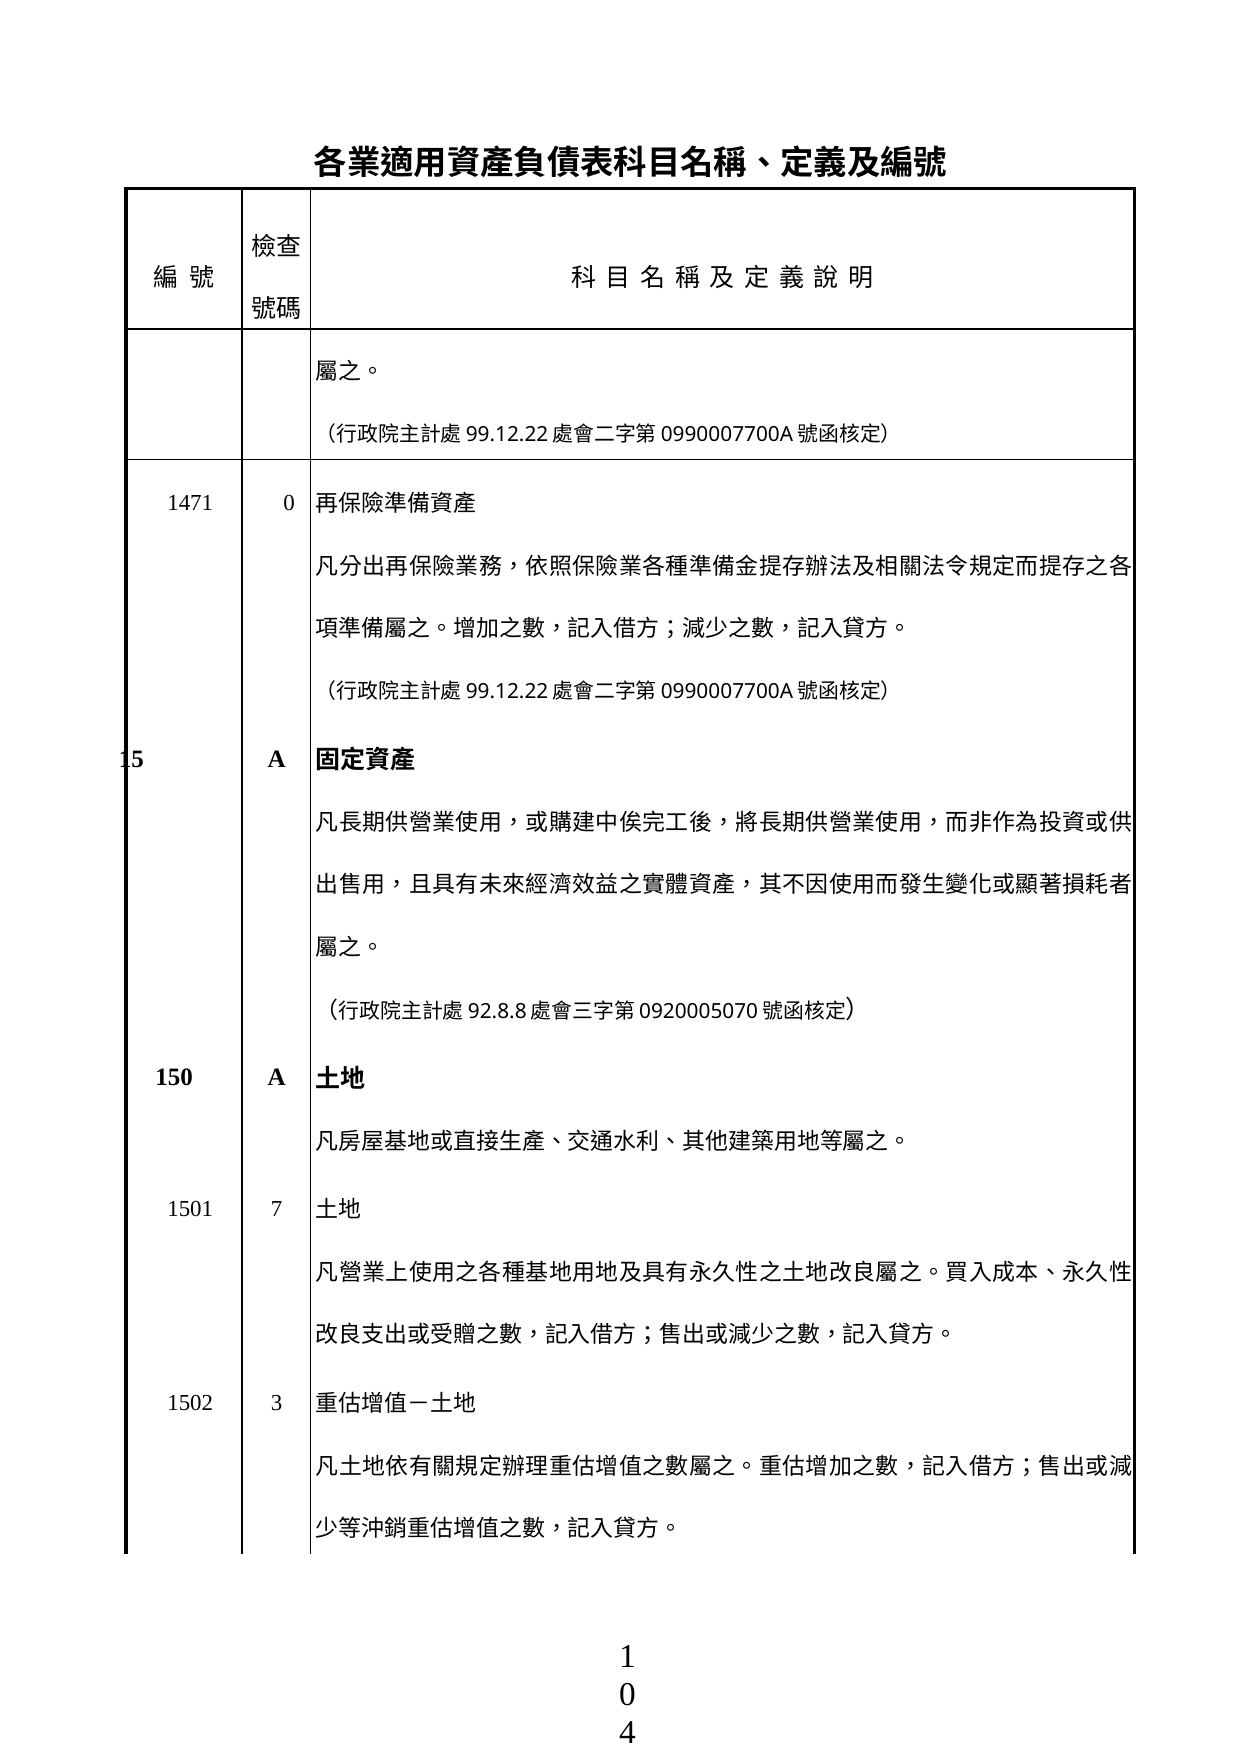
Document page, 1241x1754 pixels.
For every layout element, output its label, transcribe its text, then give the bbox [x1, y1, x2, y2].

table_cell 1471 [128, 460, 241, 716]
table_cell A [243, 716, 310, 1035]
table_cell [243, 330, 310, 459]
table_cell 固定資產 凡長期供營業使用，或購建中俟完工後，將長期供營業使用，而非作為投資或供出售用，且具有未來經濟效益之實體資產，其不因使用而發生變化或顯著損耗者屬之。 （行政院主計處92.8.8處會三字第0920005070號函核定） [311, 716, 1133, 1035]
table_cell 7 [243, 1166, 310, 1360]
table_cell A [243, 1035, 310, 1166]
table_cell [106, 1166, 124, 1360]
table_cell 檢查號碼 [243, 190, 310, 328]
table_cell 1501 [128, 1166, 241, 1360]
table_cell 15 [128, 716, 241, 1035]
table_cell 重估增值－土地 凡土地依有關規定辦理重估增值之數屬之。重估增加之數，記入借方；售出或減少等沖銷重估增值之數，記入貸方。 [311, 1360, 1133, 1554]
table_cell 再保險準備資產 凡分出再保險業務，依照保險業各種準備金提存辦法及相關法令規定而提存之各項準備屬之。增加之數，記入借方；減少之數，記入貸方。 （行政院主計處99.12.22處會二字第0990007700A號函核定） [311, 460, 1133, 716]
table_cell [106, 328, 124, 459]
table_cell 150 [128, 1035, 241, 1166]
table_cell [106, 187, 124, 328]
table_cell 3 [243, 1360, 310, 1554]
table_cell [106, 1035, 124, 1166]
table_header 各業適用資產負債表科目名稱、定義及編號 [126, 112, 1134, 187]
table_cell 1502 [128, 1360, 241, 1554]
table_cell [106, 1360, 124, 1554]
table_header [106, 112, 126, 187]
table_cell 147 [128, 330, 241, 459]
table_cell 科 目 名 稱 及 定 義 說 明 [311, 190, 1133, 328]
table_cell [106, 716, 124, 1035]
table_cell [106, 459, 124, 716]
table_cell 編 號 [128, 190, 241, 328]
table_cell 土地 凡營業上使用之各種基地用地及具有永久性之土地改良屬之。買入成本、永久性改良支出或受贈之數，記入借方；售出或減少之數，記入貸方。 [311, 1166, 1133, 1360]
table_cell 屬之。 （行政院主計處99.12.22處會二字第0990007700A號函核定） [311, 330, 1133, 459]
table_cell 0 [243, 460, 310, 716]
table_cell 土地 凡房屋基地或直接生產、交通水利、其他建築用地等屬之。 [311, 1035, 1133, 1166]
